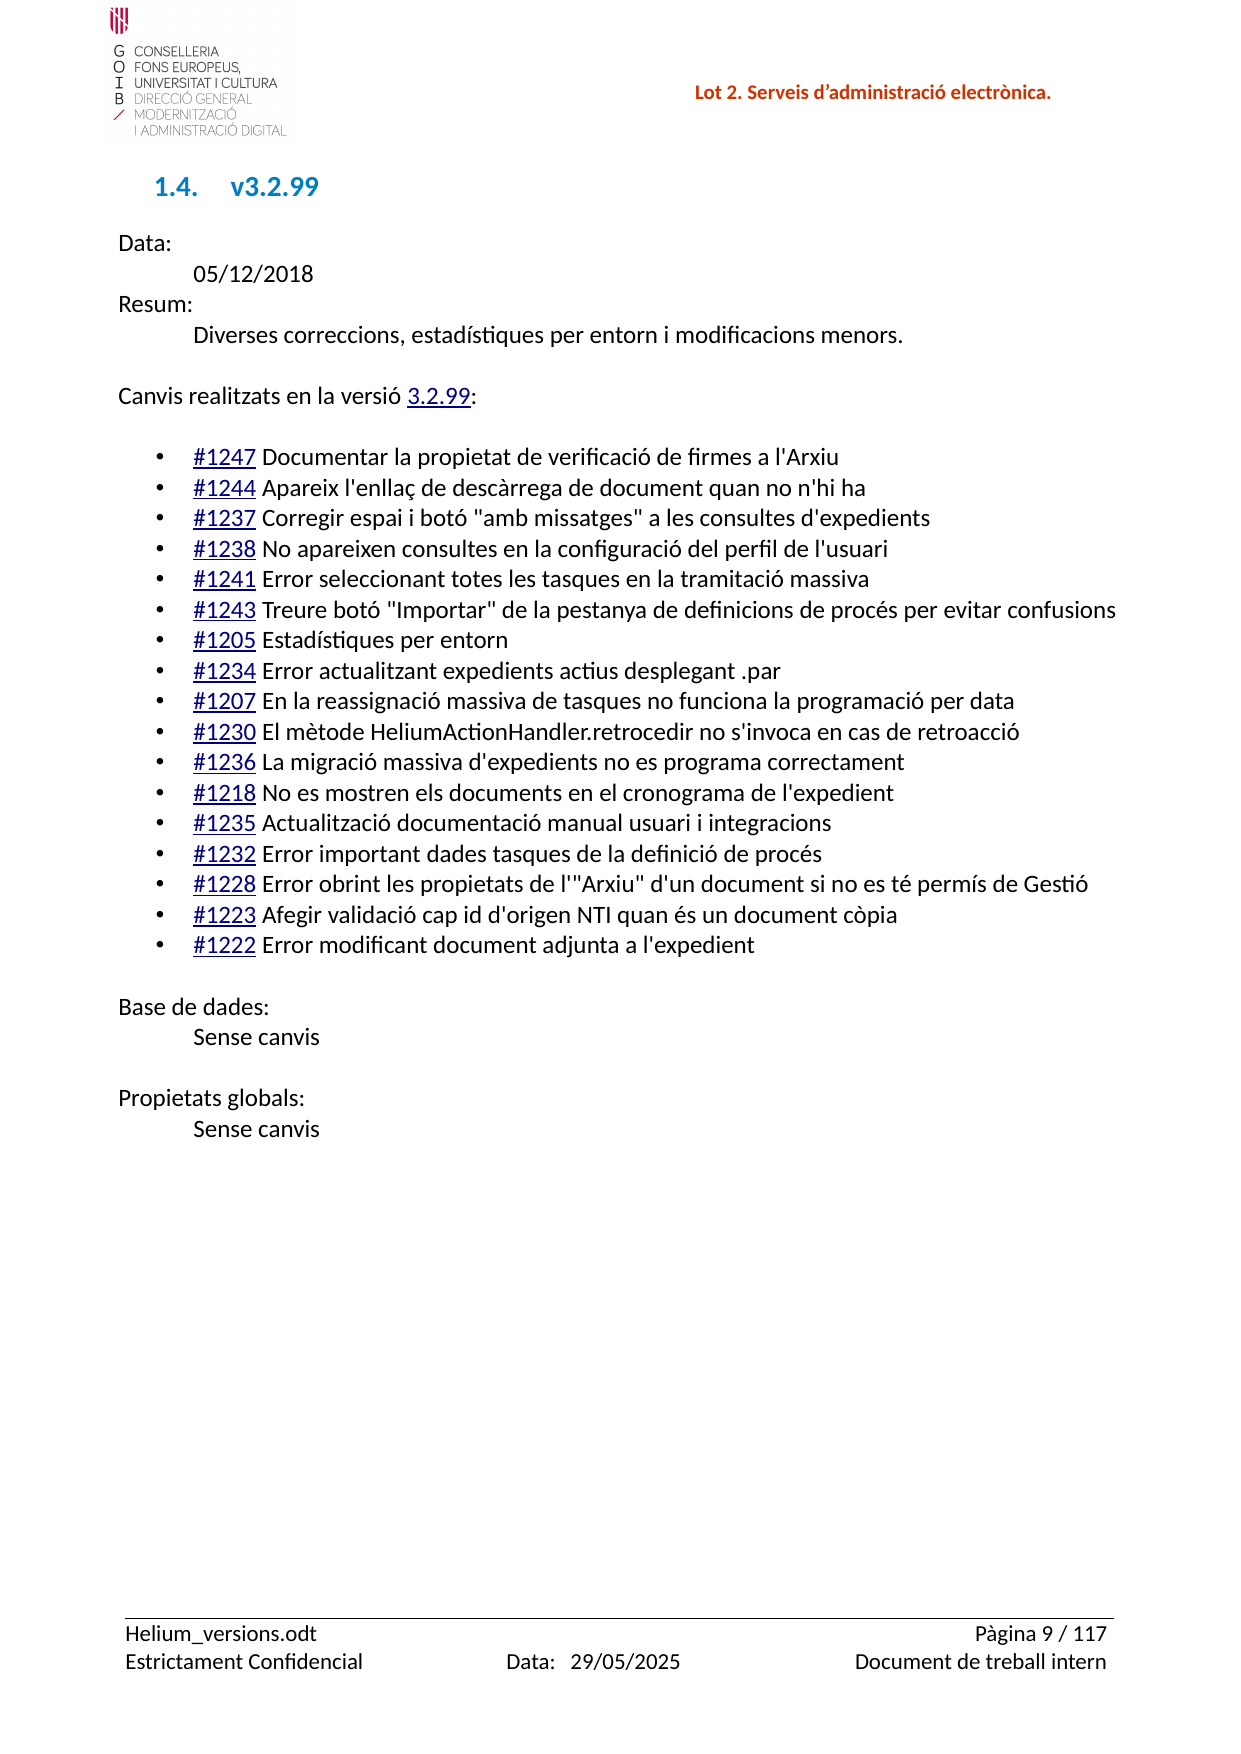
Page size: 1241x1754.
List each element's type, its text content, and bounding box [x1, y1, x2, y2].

list #1228 Error obrint les propietats de l'"Arxiu" d'un document si no es té permís de Gestió [156, 868, 1122, 899]
text Resum: [118, 289, 1122, 319]
list #1238 No apareixen consultes en la configuració del perfil de l'usuari [156, 533, 1122, 563]
text Sense canvis [118, 1113, 1122, 1143]
text Diverses correccions, estadístiques per entorn i modificacions menors. [118, 319, 1122, 350]
list #1207 En la reassignació massiva de tasques no funciona la programació per data [156, 685, 1122, 716]
list #1218 No es mostren els documents en el cronograma de l'expedient [156, 777, 1122, 807]
list #1247 Documentar la propietat de verificació de firmes a l'Arxiu [156, 441, 1122, 472]
text 05/12/2018 [118, 258, 1122, 289]
list #1243 Treure botó "Importar" de la pestanya de definicions de procés per evitar confusions [156, 594, 1122, 624]
picture [100, 0, 297, 144]
text Base de dades: [118, 991, 1122, 1021]
list #1205 Estadístiques per entorn [156, 624, 1122, 655]
list #1236 La migració massiva d'expedients no es programa correctament [156, 746, 1122, 777]
subtitle v3.2.99 [153, 168, 1122, 204]
text Canvis realitzats en la versió 3.2.99: [118, 380, 1122, 411]
list #1232 Error important dades tasques de la definició de procés [156, 838, 1122, 868]
text Propietats globals: [118, 1082, 1122, 1113]
list #1223 Afegir validació cap id d'origen NTI quan és un document còpia [156, 899, 1122, 929]
text Data: [118, 228, 1122, 258]
list #1235 Actualització documentació manual usuari i integracions [156, 807, 1122, 838]
list #1222 Error modificant document adjunta a l'expedient [156, 929, 1122, 960]
list #1244 Apareix l'enllaç de descàrrega de document quan no n'hi ha [156, 472, 1122, 502]
text Sense canvis [118, 1021, 1122, 1052]
list #1241 Error seleccionant totes les tasques en la tramitació massiva [156, 563, 1122, 594]
list #1234 Error actualitzant expedients actius desplegant .par [156, 655, 1122, 685]
list #1237 Corregir espai i botó "amb missatges" a les consultes d'expedients [156, 502, 1122, 533]
list #1230 El mètode HeliumActionHandler.retrocedir no s'invoca en cas de retroacció [156, 716, 1122, 746]
